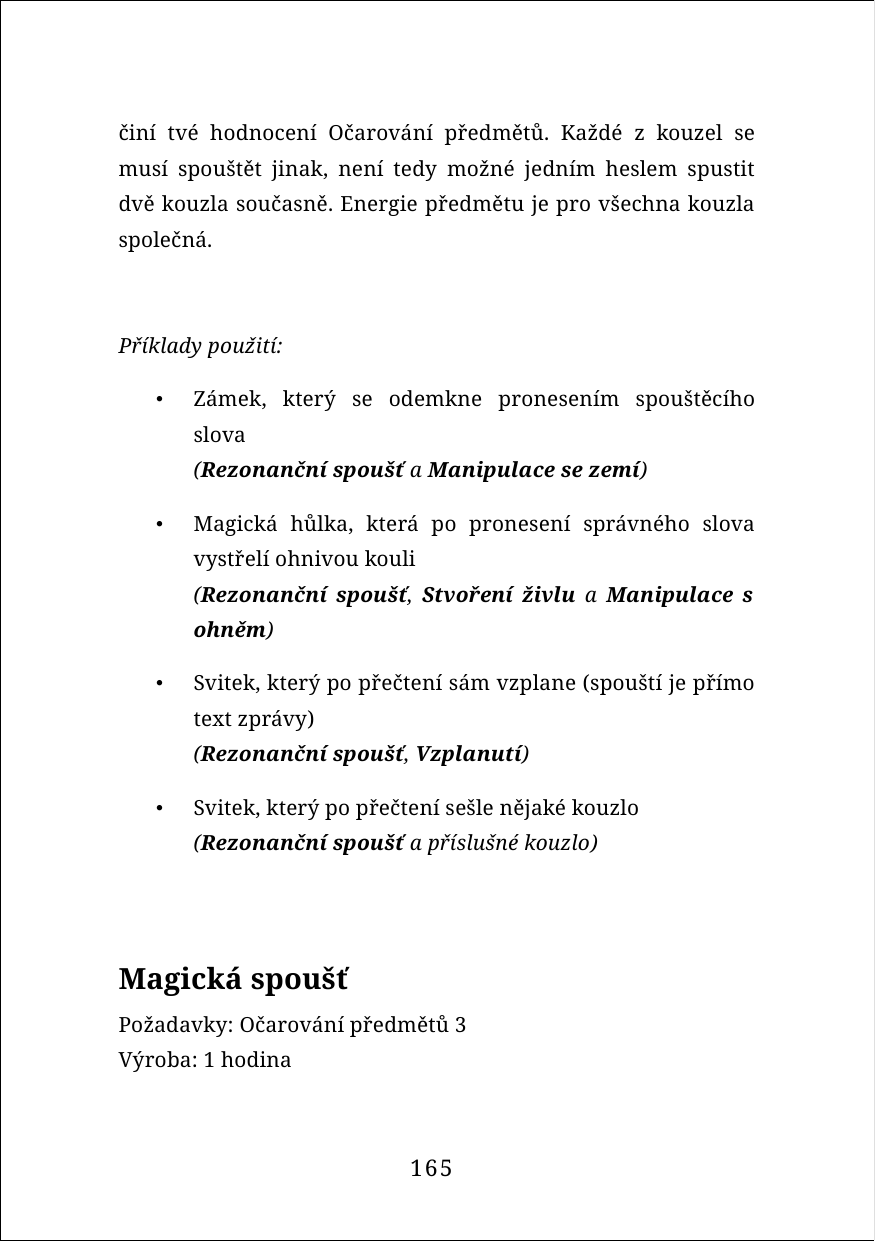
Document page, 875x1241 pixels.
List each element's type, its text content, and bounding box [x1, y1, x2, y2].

list Svitek, který po přečtení sešle nějaké kouzlo (Rezonanční spoušť a příslušné kouzlo) [156, 793, 756, 857]
list Zámek, který se odemkne pronesením spouštěcího slova (Rezonanční spoušť a Manipulace se zemí) [156, 384, 756, 484]
list Magická hůlka, která po pronesení správného slova vystřelí ohnivou kouli (Rezonanční spoušť, Stvoření živlu a Manipulace s ohněm) [156, 509, 756, 644]
subtitle Magická spoušť [118, 958, 756, 998]
text činí tvé hodnocení Očarování předmětů. Každé z kouzel se musí spouštět jinak, není tedy možné jedním heslem spustit dvě kouzla současně. Energie předmětu je pro všechna kouzla společná. [118, 118, 756, 253]
text Požadavky: Očarování předmětů 3 Výroba: 1 hodina [118, 1010, 756, 1109]
text Příklady použití: [118, 331, 756, 360]
list Svitek, který po přečtení sám vzplane (spouští je přímo text zprávy) (Rezonanční spoušť, Vzplanutí) [156, 668, 756, 768]
